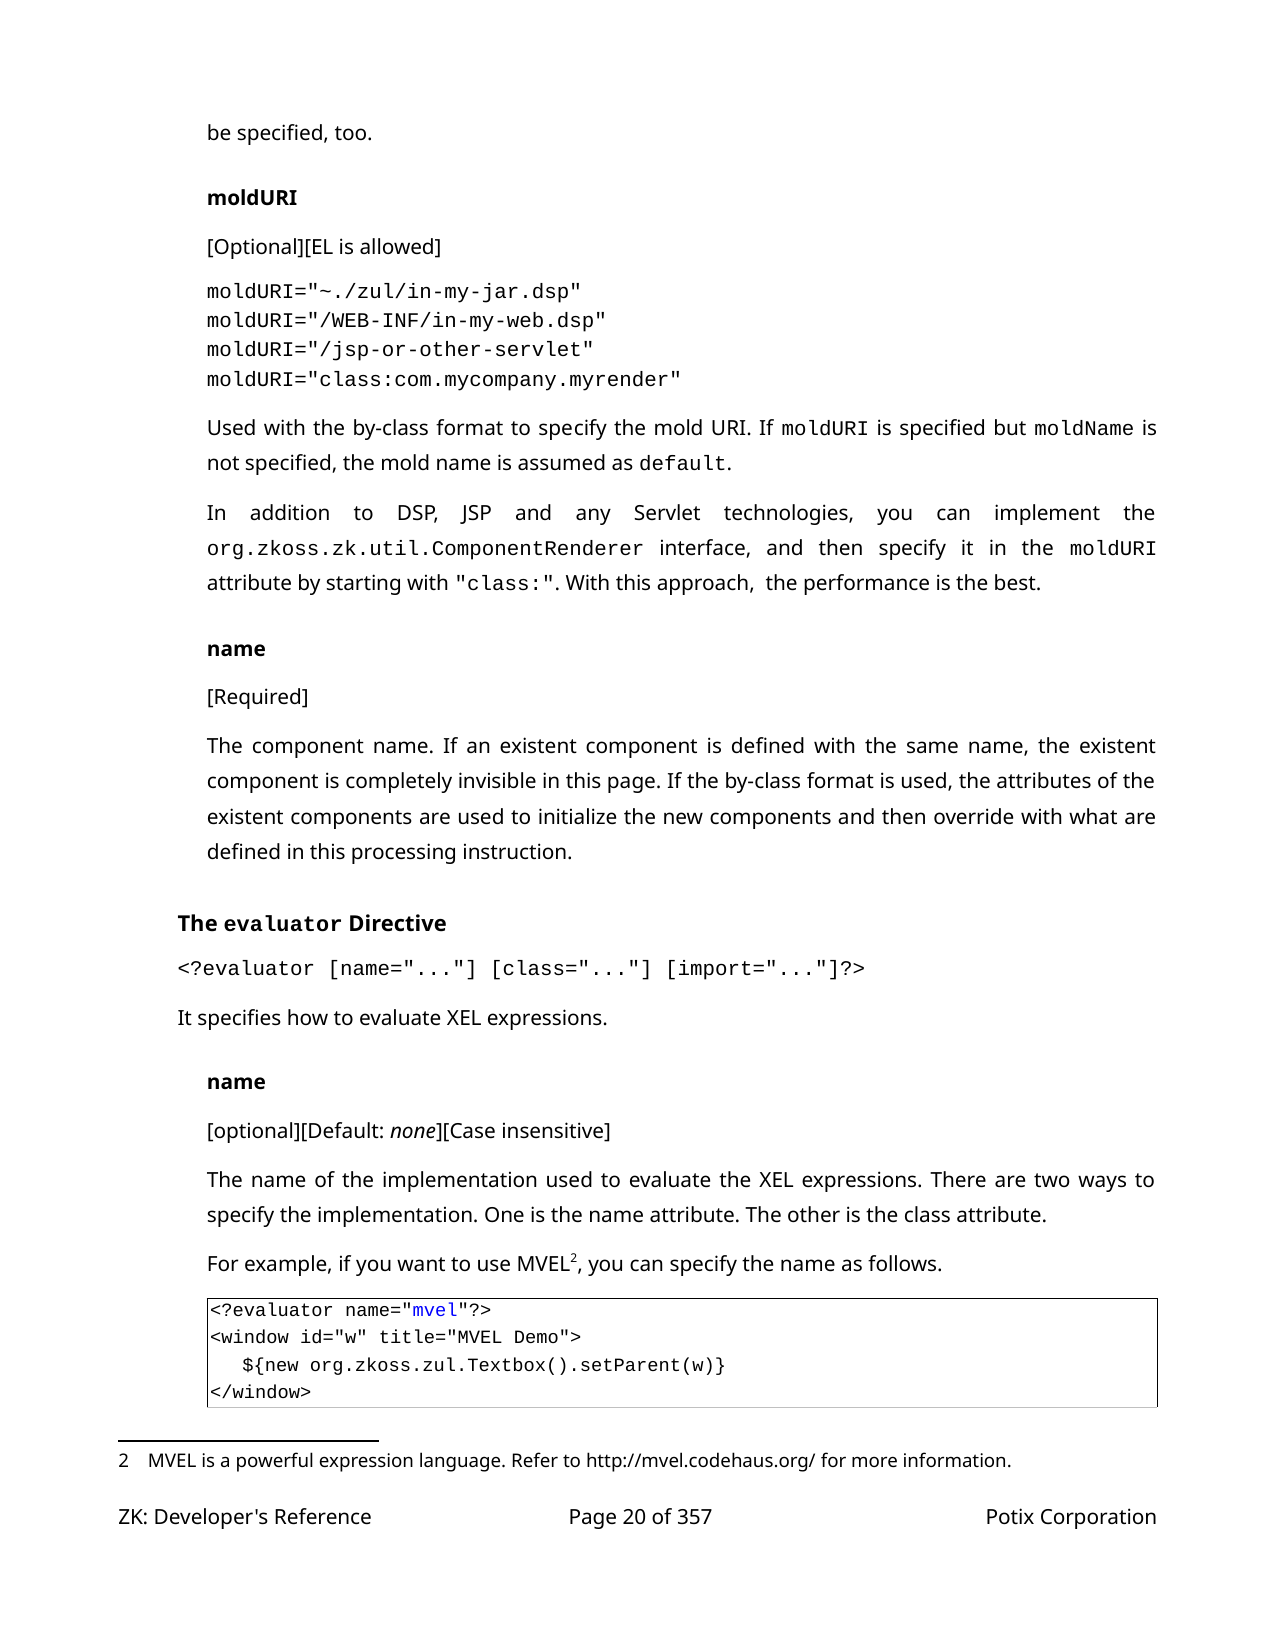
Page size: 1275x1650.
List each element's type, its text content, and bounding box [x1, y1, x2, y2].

subtitle name [207, 634, 1157, 662]
text In addition to DSP, JSP and any Servlet technologies, you can implement the org.zkoss.zk.util.ComponentRenderer interface, and then specify it in the moldURI attribute by starting with "class:". With this approach, the performance is the best. [207, 498, 1157, 597]
text moldURI="~./zul/in-my-jar.dsp" moldURI="/WEB-INF/in-my-web.dsp" moldURI="/jsp-or-other-servlet" moldURI="class:com.mycompany.myrender" [207, 281, 1157, 392]
text ${new org.zkoss.zul.Textbox().setParent(w)} [208, 1352, 1157, 1377]
text Used with the by-class format to specify the mold URI. If moldURI is specified but moldName is not specified, the mold name is assumed as default. [207, 413, 1157, 477]
text <window id="w" title="MVEL Demo"> [208, 1325, 1157, 1349]
text MVEL is a powerful expression language. Refer to http://mvel.codehaus.org/ for more information. [118, 1447, 1157, 1473]
subtitle moldURI [207, 183, 1157, 211]
text </window> [208, 1380, 1157, 1407]
text It specifies how to evaluate XEL expressions. [177, 1003, 1157, 1031]
text [optional][Default: none][Case insensitive] [207, 1116, 1157, 1144]
text be specified, too. [207, 118, 1157, 146]
text [Required] [207, 682, 1157, 711]
subtitle The evaluator Directive [177, 908, 1157, 938]
text For example, if you want to use MVEL, you can specify the name as follows. [207, 1249, 1157, 1277]
text [Optional][EL is allowed] [207, 232, 1157, 260]
text The component name. If an existent component is defined with the same name, the existent component is completely invisible in this page. If the by-class format is used, the attributes of the existent components are used to initialize the new components and then override with what are defined in this processing instruction. [207, 731, 1157, 865]
text <?evaluator [name="..."] [class="..."] [import="..."]?> [177, 958, 1157, 982]
subtitle name [207, 1067, 1157, 1096]
text <?evaluator name="mvel"?> [208, 1299, 1157, 1322]
text The name of the implementation used to evaluate the XEL expressions. There are two ways to specify the implementation. One is the name attribute. The other is the class attribute. [207, 1165, 1157, 1229]
